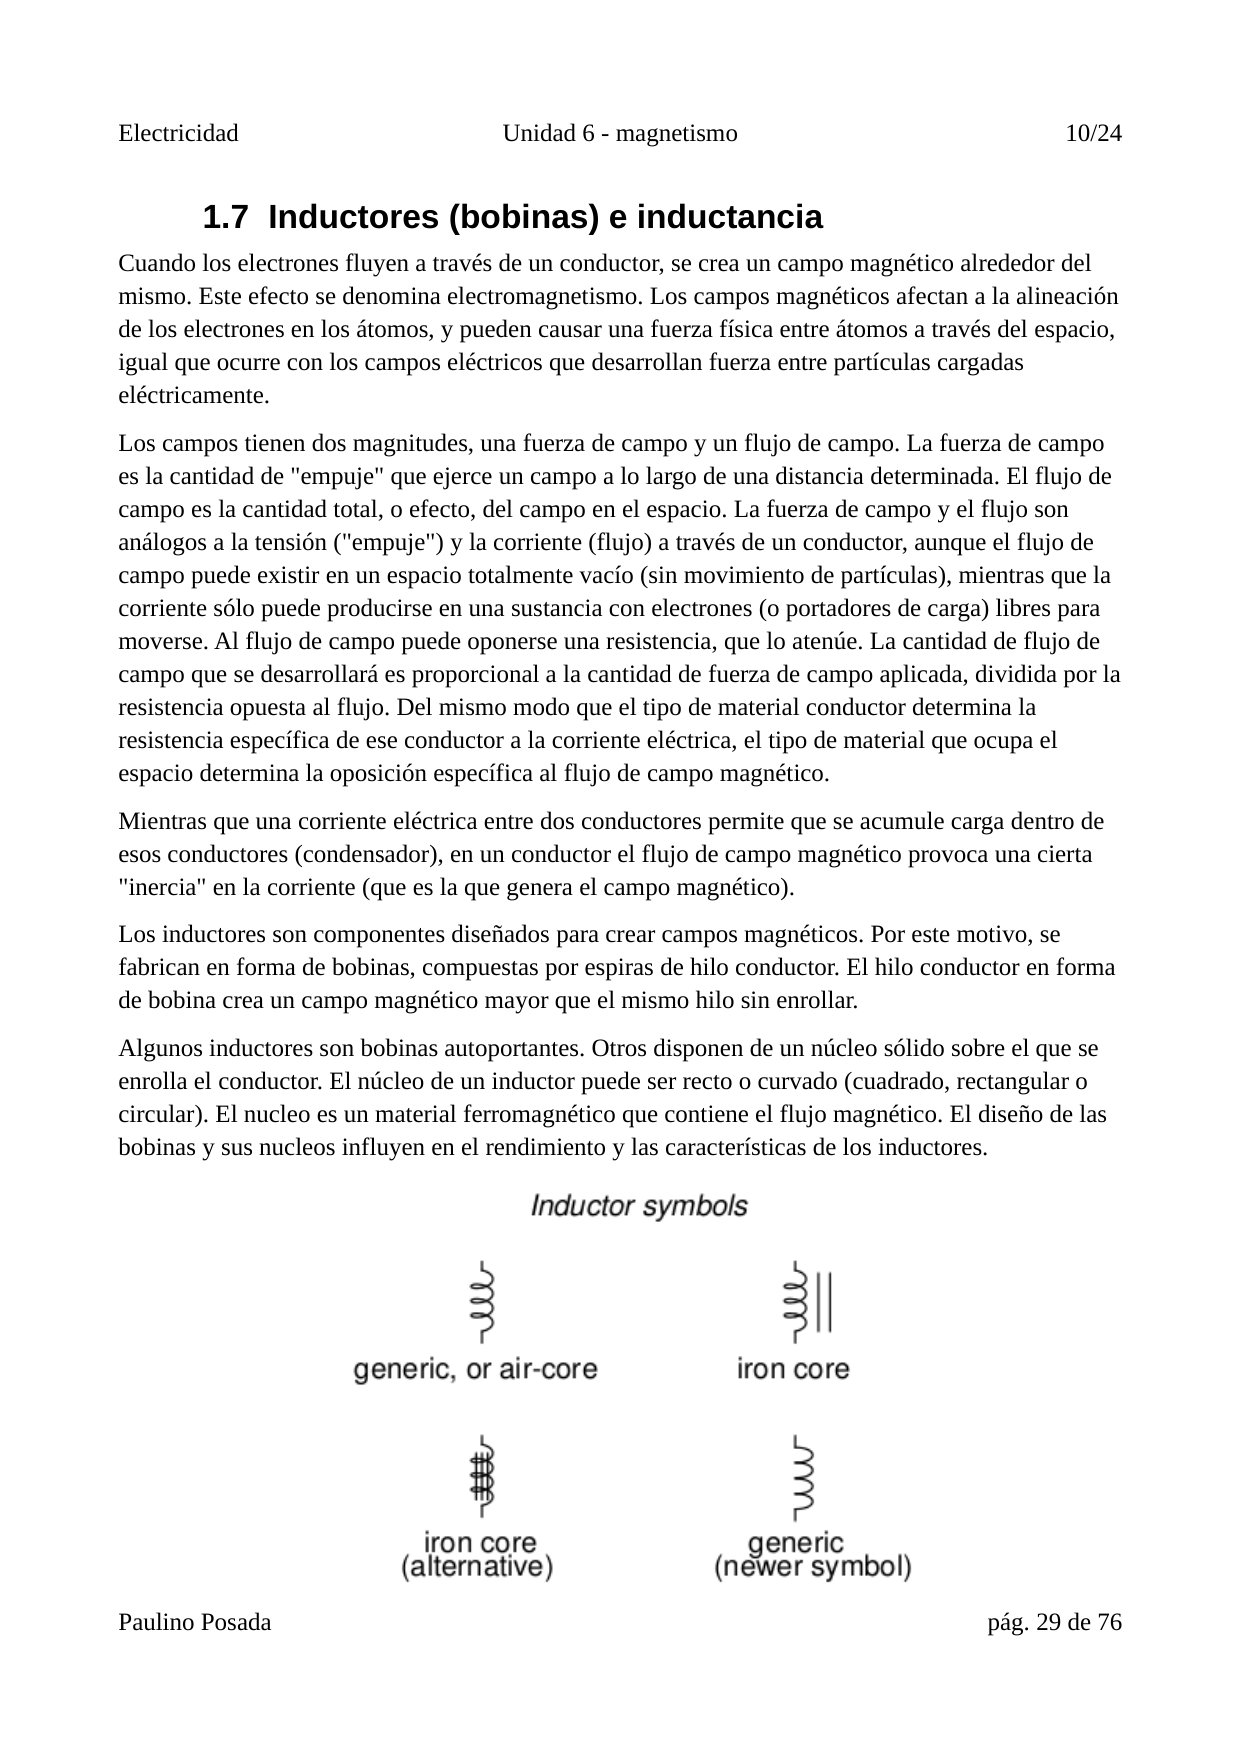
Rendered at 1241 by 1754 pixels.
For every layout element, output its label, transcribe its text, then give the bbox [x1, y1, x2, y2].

subtitle Inductores (bobinas) e inductancia [193, 197, 1122, 236]
text Los campos tienen dos magnitudes, una fuerza de campo y un flujo de campo. La fuerza de campo es la cantidad de "empuje" que ejerce un campo a lo largo de una distancia determinada. El flujo de campo es la cantidad total, o efecto, del campo en el espacio. La fuerza de campo y el flujo son análogos a la tensión ("empuje") y la corriente (flujo) a través de un conductor, aunque el flujo de campo puede existir en un espacio totalmente vacío (sin movimiento de partículas), mientras que la corriente sólo puede producirse en una sustancia con electrones (o portadores de carga) libres para moverse. Al flujo de campo puede oponerse una resistencia, que lo atenúe. La cantidad de flujo de campo que se desarrollará es proporcional a la cantidad de fuerza de campo aplicada, dividida por la resistencia opuesta al flujo. Del mismo modo que el tipo de material conductor determina la resistencia específica de ese conductor a la corriente eléctrica, el tipo de material que ocupa el espacio determina la oposición específica al flujo de campo magnético. [118, 428, 1122, 787]
text Mientras que una corriente eléctrica entre dos conductores permite que se acumule carga dentro de esos conductores (condensador), en un conductor el flujo de campo magnético provoca una cierta "inercia" en la corriente (que es la que genera el campo magnético). [118, 806, 1122, 901]
text Algunos inductores son bobinas autoportantes. Otros disponen de un núcleo sólido sobre el que se enrolla el conductor. El núcleo de un inductor puede ser recto o curvado (cuadrado, rectangular o circular). El nucleo es un material ferromagnético que contiene el flujo magnético. El diseño de las bobinas y sus nucleos influyen en el rendimiento y las características de los inductores. [118, 1033, 1122, 1161]
text Cuando los electrones fluyen a través de un conductor, se crea un campo magnético alrededor del mismo. Este efecto se denomina electromagnetismo. Los campos magnéticos afectan a la alineación de los electrones en los átomos, y pueden causar una fuerza física entre átomos a través del espacio, igual que ocurre con los campos eléctricos que desarrollan fuerza entre partículas cargadas eléctricamente. [118, 248, 1122, 409]
text Los inductores son componentes diseñados para crear campos magnéticos. Por este motivo, se fabrican en forma de bobinas, compuestas por espiras de hilo conductor. El hilo conductor en forma de bobina crea un campo magnético mayor que el mismo hilo sin enrollar. [118, 919, 1122, 1014]
picture [321, 1178, 919, 1590]
